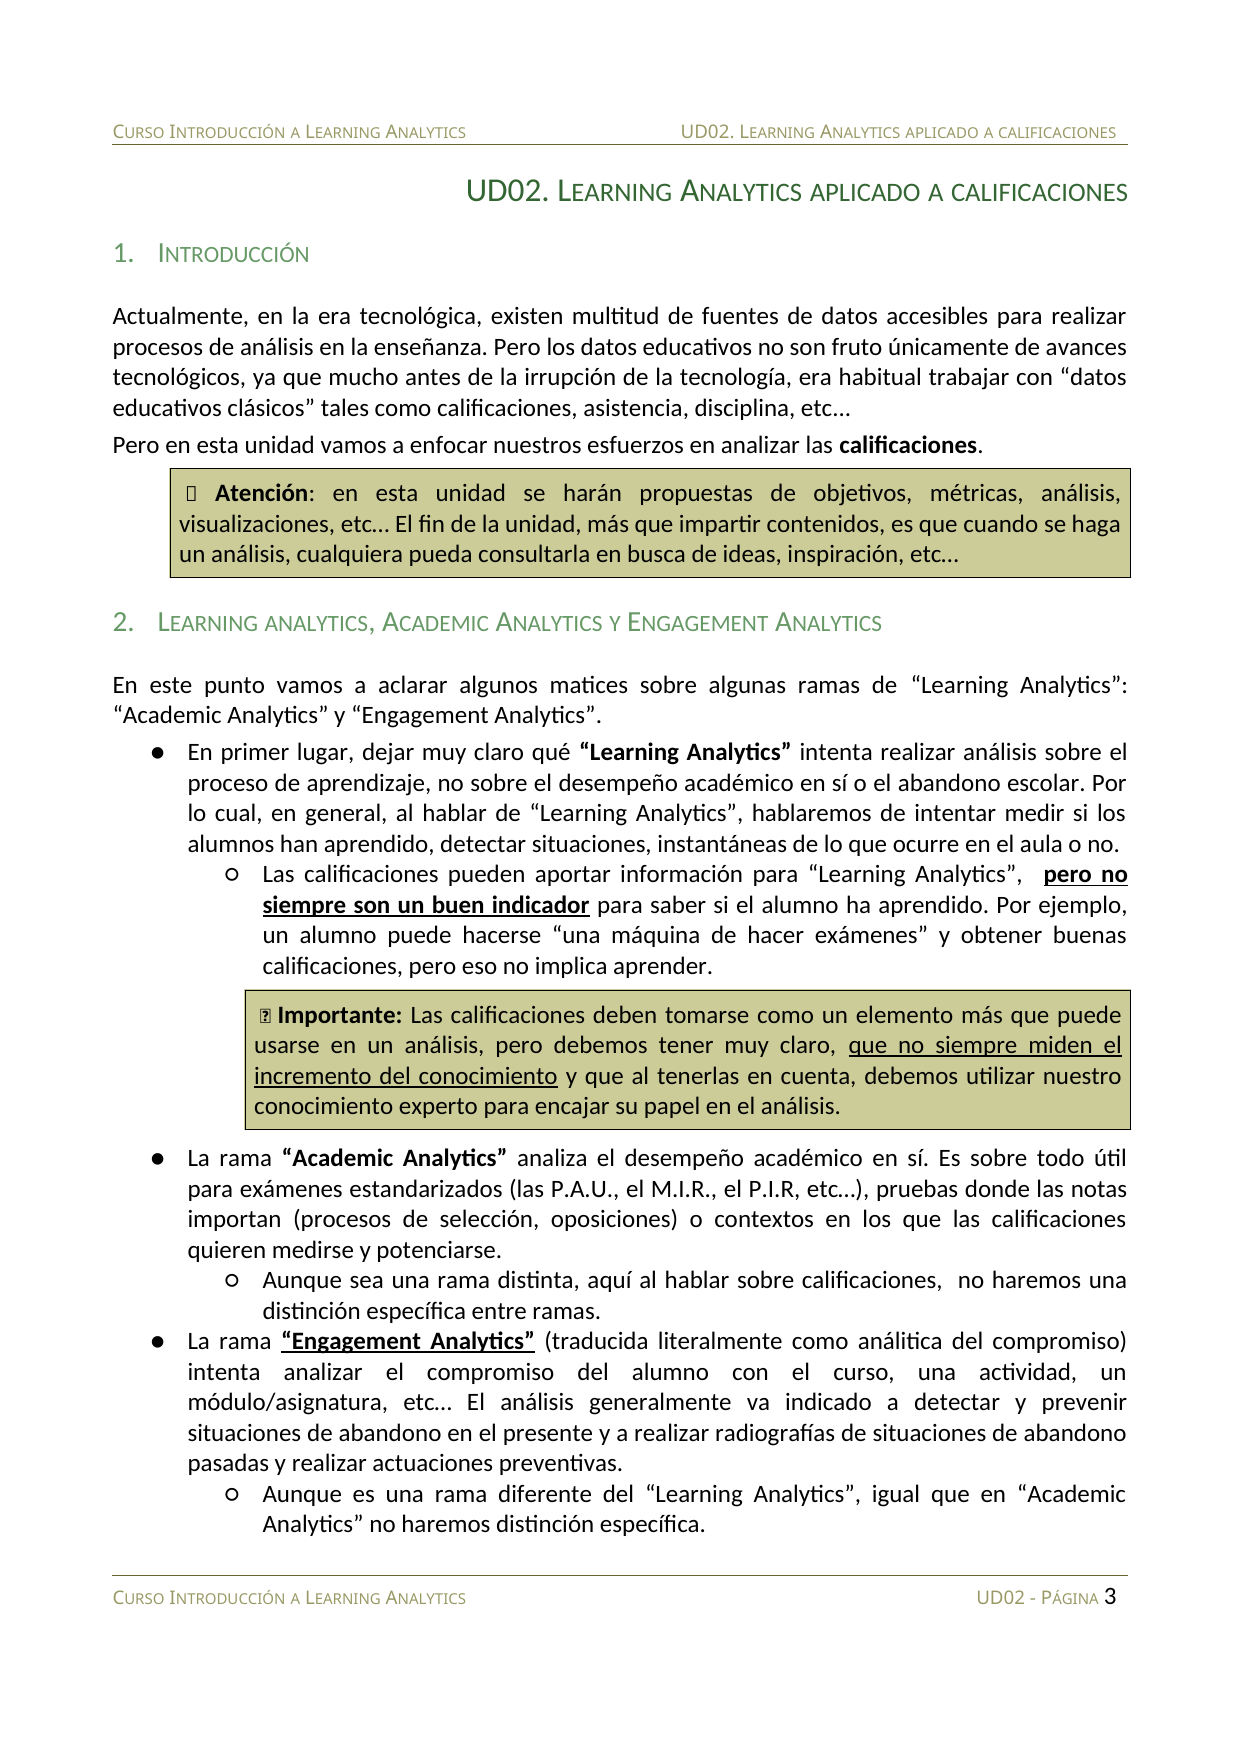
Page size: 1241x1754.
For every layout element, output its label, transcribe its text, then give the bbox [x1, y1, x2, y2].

list Aunque es una rama diferente del “Learning Analytics”, igual que en “Academic Analytics” no haremos distinción específica. [225, 1478, 1128, 1539]
subtitle Introducción [112, 234, 1128, 270]
text UD02. Learning Analytics aplicado a calificaciones [112, 169, 1128, 210]
text En este punto vamos a aclarar algunos matices sobre algunas ramas de “Learning Analytics”: “Academic Analytics” y “Engagement Analytics”. [112, 669, 1128, 730]
text Actualmente, en la era tecnológica, existen multitud de fuentes de datos accesibles para realizar procesos de análisis en la enseñanza. Pero los datos educativos no son fruto únicamente de avances tecnológicos, ya que mucho antes de la irrupción de la tecnología, era habitual trabajar con “datos educativos clásicos” tales como calificaciones, asistencia, disciplina, etc... [112, 300, 1128, 422]
text 📖 Importante: Las calificaciones deben tomarse como un elemento más que puede usarse en un análisis, pero debemos tener muy claro, que no siempre miden el incremento del conocimiento y que al tenerlas en cuenta, debemos utilizar nuestro conocimiento experto para encajar su papel en el análisis. [246, 991, 1130, 1129]
list En primer lugar, dejar muy claro qué “Learning Analytics” intenta realizar análisis sobre el proceso de aprendizaje, no sobre el desempeño académico en sí o el abandono escolar. Por lo cual, en general, al hablar de “Learning Analytics”, hablaremos de intentar medir si los alumnos han aprendido, detectar situaciones, instantáneas de lo que ocurre en el aula o no. [150, 737, 1128, 859]
list Aunque sea una rama distinta, aquí al hablar sobre calificaciones, no haremos una distinción específica entre ramas. [225, 1264, 1128, 1325]
list Las calificaciones pueden aportar información para “Learning Analytics”, pero no siempre son un buen indicador para saber si el alumno ha aprendido. Por ejemplo, un alumno puede hacerse “una máquina de hacer exámenes” y obtener buenas calificaciones, pero eso no implica aprender. [225, 859, 1128, 981]
text ❕ Atención: en esta unidad se harán propuestas de objetivos, métricas, análisis, visualizaciones, etc… El fin de la unidad, más que impartir contenidos, es que cuando se haga un análisis, cualquiera pueda consultarla en busca de ideas, inspiración, etc… [171, 469, 1130, 577]
list La rama “Engagement Analytics” (traducida literalmente como análitica del compromiso) intenta analizar el compromiso del alumno con el curso, una actividad, un módulo/asignatura, etc… El análisis generalmente va indicado a detectar y prevenir situaciones de abandono en el presente y a realizar radiografías de situaciones de abandono pasadas y realizar actuaciones preventivas. [150, 1325, 1128, 1478]
text Pero en esta unidad vamos a enfocar nuestros esfuerzos en analizar las calificaciones. [112, 429, 1128, 459]
subtitle Learning analytics, Academic Analytics y Engagement Analytics [112, 603, 1128, 639]
list La rama “Academic Analytics” analiza el desempeño académico en sí. Es sobre todo útil para exámenes estandarizados (las P.A.U., el M.I.R., el P.I.R, etc…), pruebas donde las notas importan (procesos de selección, oposiciones) o contextos en los que las calificaciones quieren medirse y potenciarse. [150, 1142, 1128, 1264]
